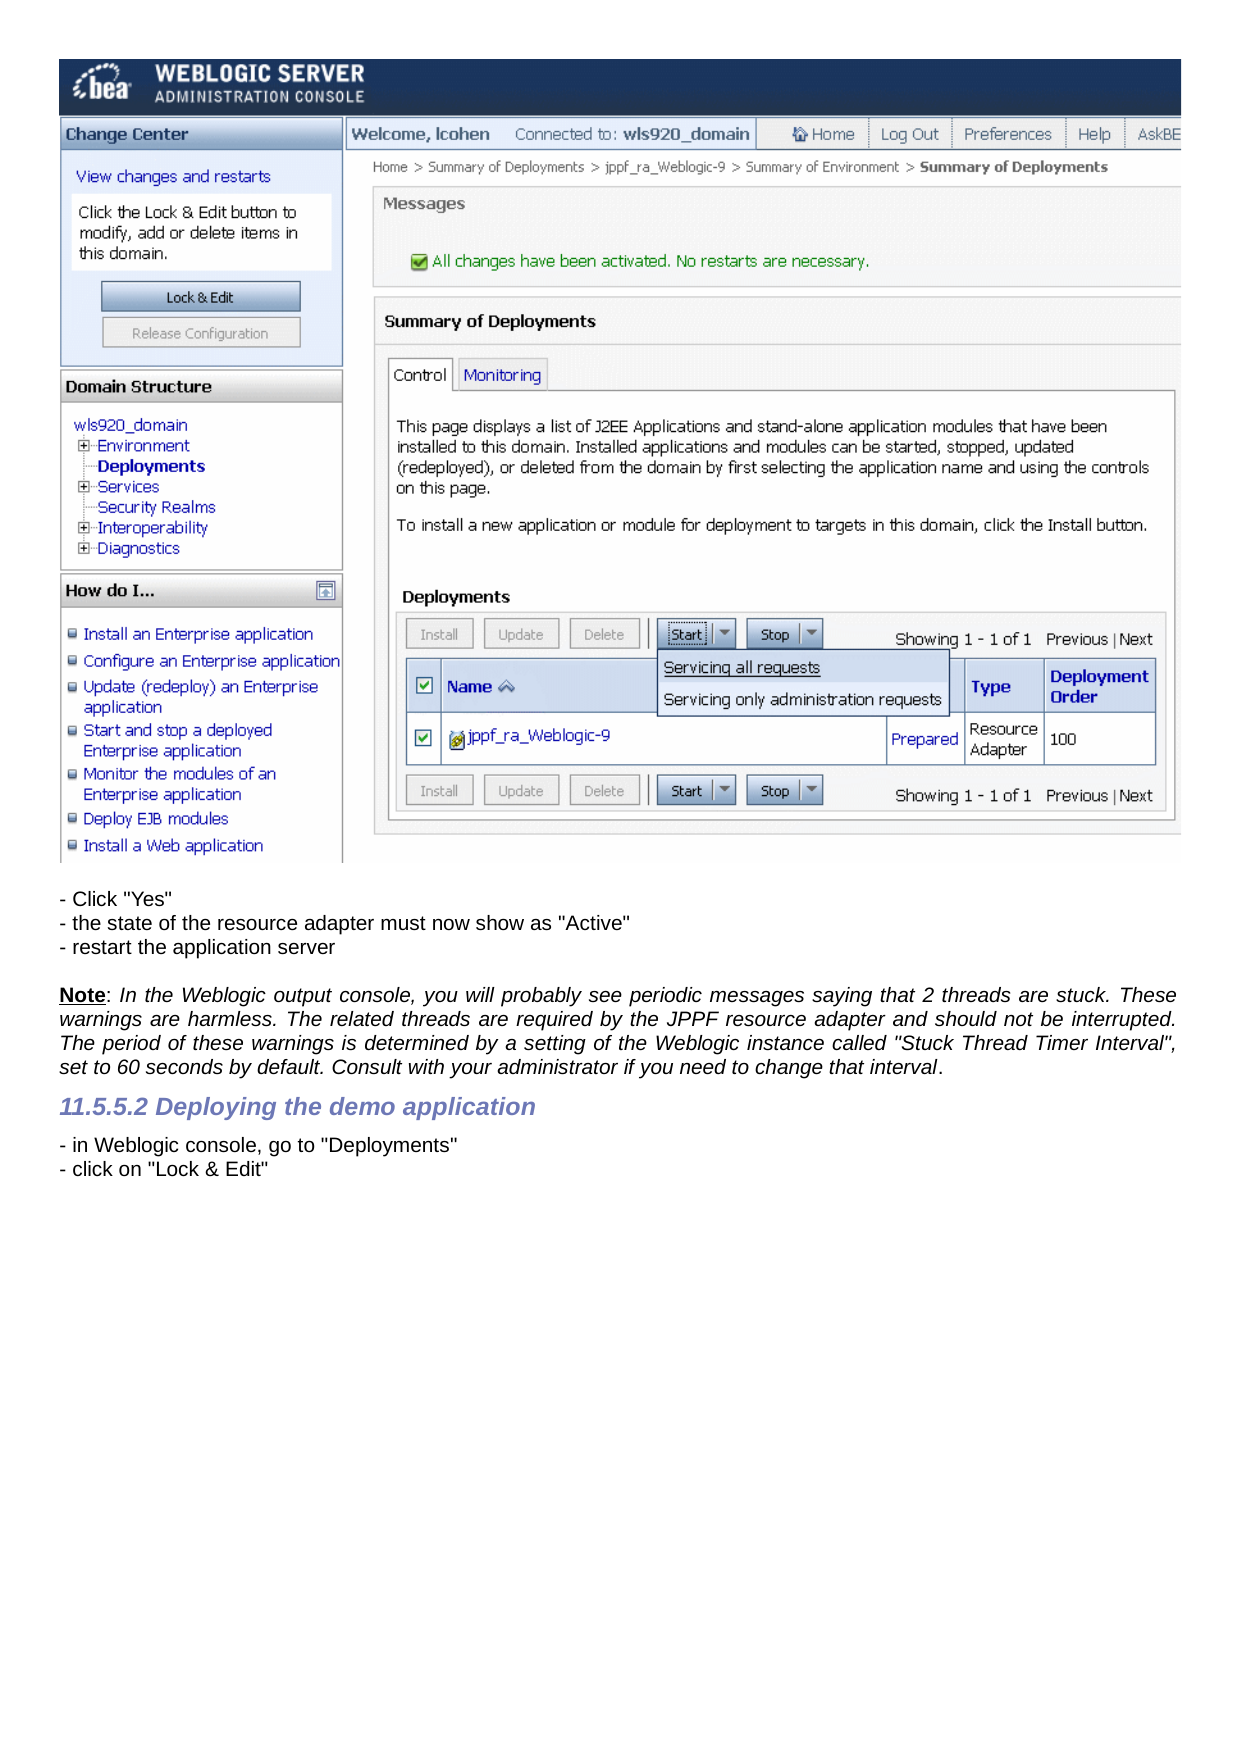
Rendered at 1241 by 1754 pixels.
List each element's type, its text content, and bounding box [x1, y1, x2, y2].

text - restart the application server [59, 935, 1181, 959]
text - Click "Yes" [59, 887, 1181, 911]
text - click on "Lock & Edit" [59, 1157, 1181, 1181]
text - the state of the resource adapter must now show as "Active" [59, 911, 1181, 935]
subtitle Deploying the demo application [59, 1091, 1181, 1121]
picture [59, 59, 1182, 863]
text - in Weblogic console, go to "Deployments" [59, 1133, 1181, 1157]
text Note: In the Weblogic output console, you will probably see periodic messages saying that 2 threads are stuck. These warnings are harmless. The related threads are required by the JPPF resource adapter and should not be interrupted. The period of these warnings is determined by a setting of the Weblogic instance called "Stuck Thread Timer Interval", set to 60 seconds by default. Consult with your administrator if you need to change that interval. [59, 983, 1181, 1079]
